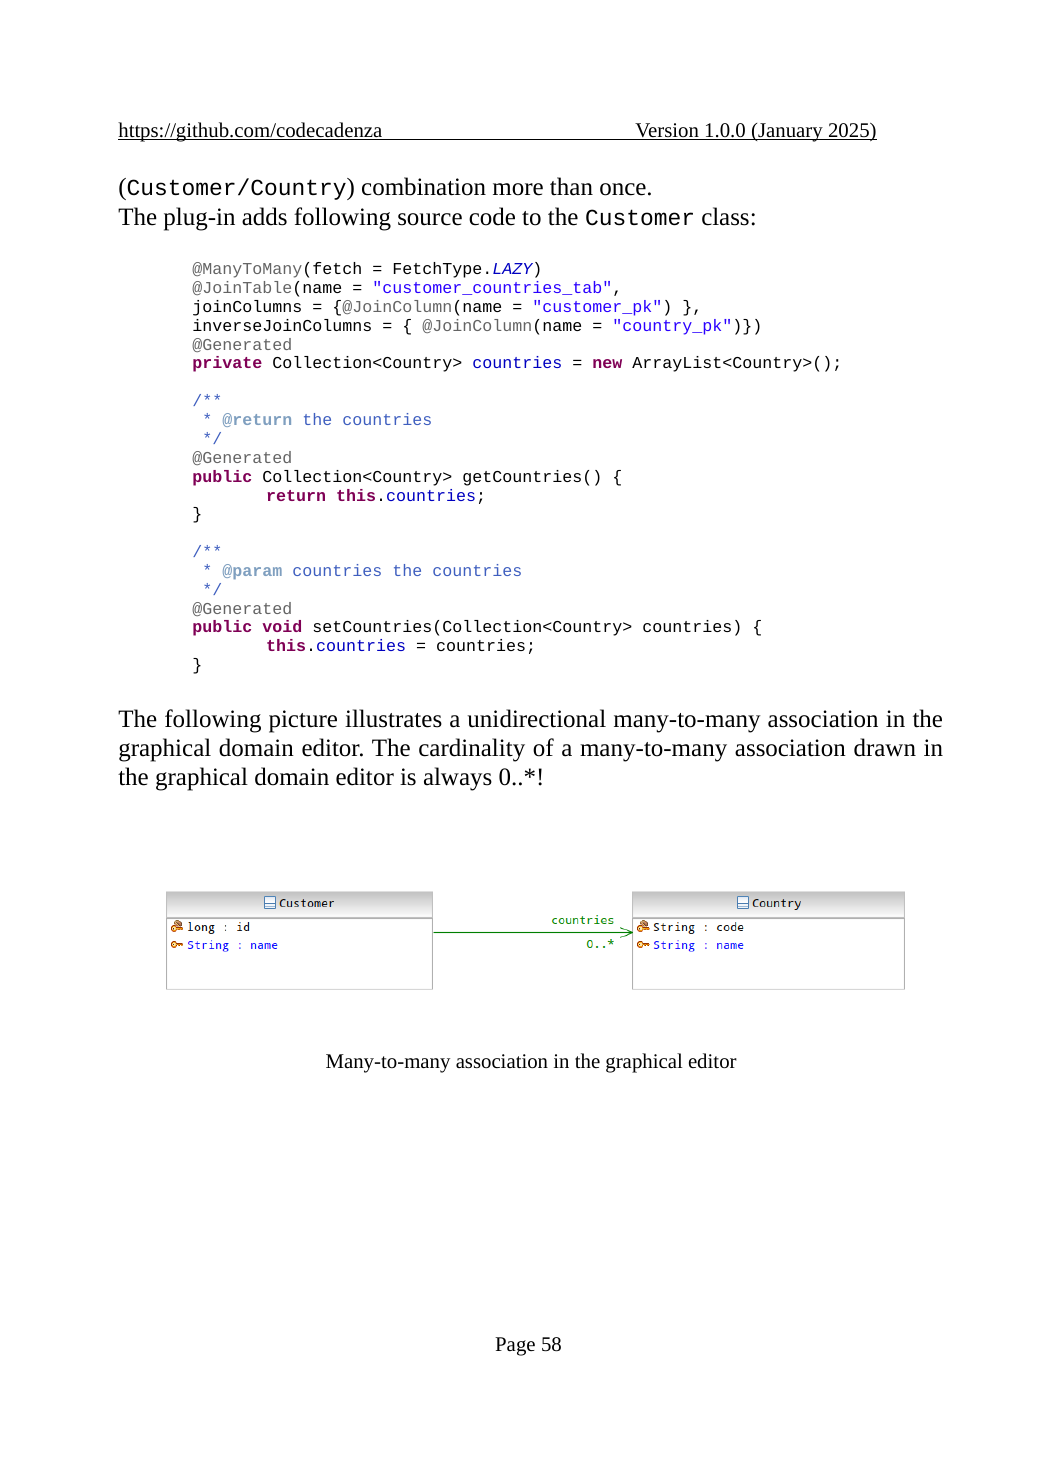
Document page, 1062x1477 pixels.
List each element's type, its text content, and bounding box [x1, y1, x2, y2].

text /** [118, 544, 944, 562]
picture [118, 831, 944, 1050]
text The following picture illustrates a unidirectional many-to-many association in the graphical domain editor. The cardinality of a many-to-many association drawn in the graphical domain editor is always 0..*! [118, 704, 944, 791]
text } [118, 657, 944, 676]
text @ManyToMany(fetch = FetchType.LAZY) [118, 261, 944, 280]
text this.countries = countries; [118, 638, 944, 657]
text joinColumns = {@JoinColumn(name = "customer_pk") }, [118, 298, 944, 317]
text /** [118, 393, 944, 412]
text @Generated [118, 600, 944, 619]
text } [118, 506, 944, 525]
text public Collection<Country> getCountries() { [118, 468, 944, 487]
text * @param countries the countries [118, 562, 944, 581]
text */ [118, 581, 944, 600]
text inverseJoinColumns = { @JoinColumn(name = "country_pk")}) [118, 317, 944, 336]
text The plug-in adds following source code to the Customer class: [118, 202, 944, 232]
text @Generated [118, 449, 944, 468]
text return this.countries; [118, 487, 944, 506]
text * @return the countries [118, 412, 944, 431]
text Many-to-many association in the graphical editor [118, 1050, 944, 1073]
text @JoinTable(name = "customer_countries_tab", [118, 280, 944, 298]
text private Collection<Country> countries = new ArrayList<Country>(); [118, 355, 944, 374]
text @Generated [118, 336, 944, 355]
text (Customer/Country) combination more than once. [118, 172, 944, 202]
text */ [118, 431, 944, 449]
text public void setCountries(Collection<Country> countries) { [118, 619, 944, 638]
